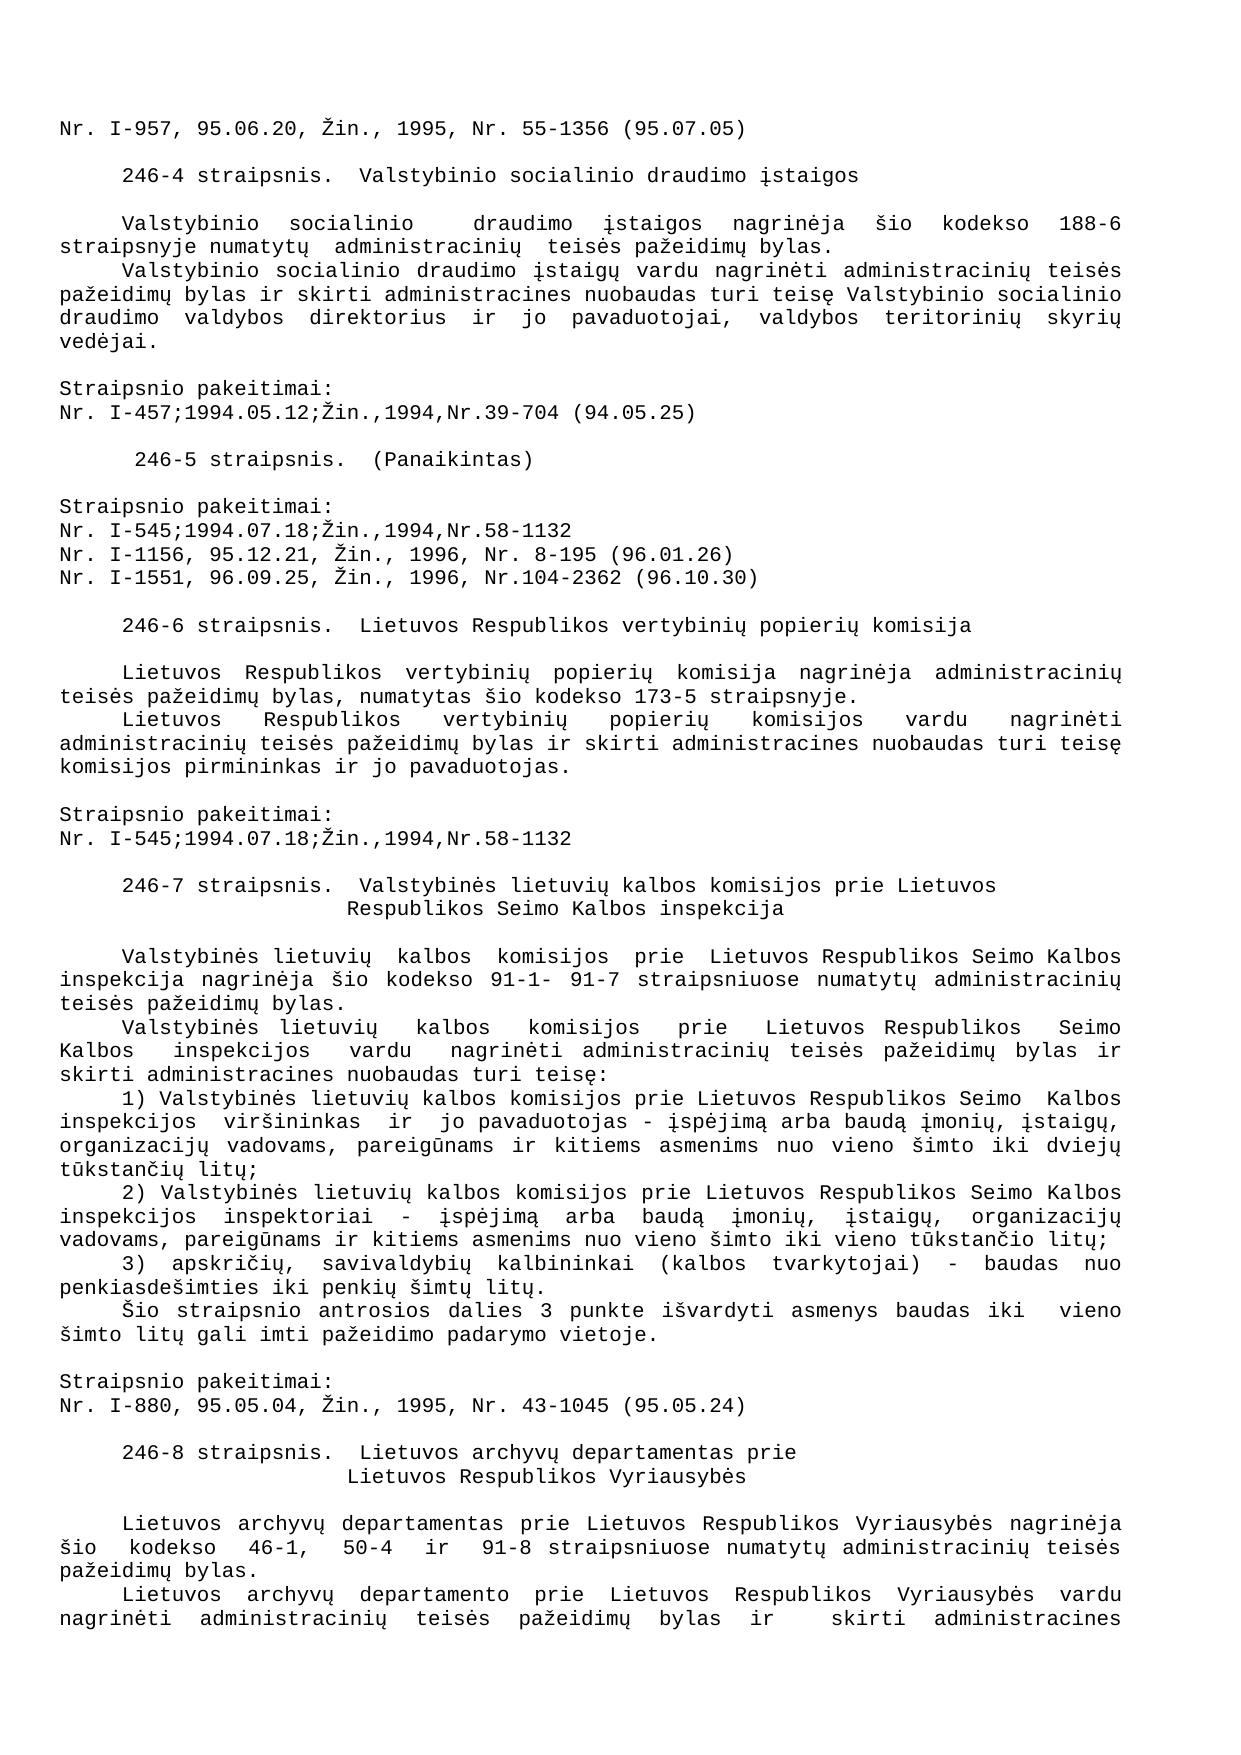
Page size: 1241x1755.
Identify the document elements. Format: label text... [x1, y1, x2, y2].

text 246-7 straipsnis. Valstybinės lietuvių kalbos komisijos prie Lietuvos [59, 875, 1122, 898]
text Lietuvos Respublikos vertybinių popierių komisija nagrinėja administracinių teisės pažeidimų bylas, numatytas šio kodekso 173-5 straipsnyje. [59, 662, 1122, 709]
text Nr. I-1551, 96.09.25, Žin., 1996, Nr.104-2362 (96.10.30) [59, 567, 1122, 591]
text 3) apskričių, savivaldybių kalbininkai (kalbos tvarkytojai) - baudas nuo penkiasdešimties iki penkių šimtų litų. [59, 1253, 1122, 1300]
text Valstybinės lietuvių kalbos komisijos prie Lietuvos Respublikos Seimo Kalbos inspekcija nagrinėja šio kodekso 91-1- 91-7 straipsniuose numatytų administracinių teisės pažeidimų bylas. [59, 946, 1122, 1017]
text Nr. I-957, 95.06.20, Žin., 1995, Nr. 55-1356 (95.07.05) [59, 118, 1122, 142]
text Straipsnio pakeitimai: [59, 496, 1122, 520]
text Nr. I-1156, 95.12.21, Žin., 1996, Nr. 8-195 (96.01.26) [59, 544, 1122, 567]
text 2) Valstybinės lietuvių kalbos komisijos prie Lietuvos Respublikos Seimo Kalbos inspekcijos inspektoriai - įspėjimą arba baudą įmonių, įstaigų, organizacijų vadovams, pareigūnams ir kitiems asmenims nuo vieno šimto iki vieno tūkstančio litų; [59, 1182, 1122, 1253]
text 246-6 straipsnis. Lietuvos Respublikos vertybinių popierių komisija [59, 615, 1122, 638]
text Nr. I-880, 95.05.04, Žin., 1995, Nr. 43-1045 (95.05.24) [59, 1395, 1122, 1419]
text Šio straipsnio antrosios dalies 3 punkte išvardyti asmenys baudas iki vieno šimto litų gali imti pažeidimo padarymo vietoje. [59, 1300, 1122, 1348]
text 246-8 straipsnis. Lietuvos archyvų departamentas prie [59, 1442, 1122, 1466]
text Nr. I-457;1994.05.12;Žin.,1994,Nr.39-704 (94.05.25) [59, 402, 1122, 426]
text Lietuvos archyvų departamentas prie Lietuvos Respublikos Vyriausybės nagrinėja šio kodekso 46-1, 50-4 ir 91-8 straipsniuose numatytų administracinių teisės pažeidimų bylas. [59, 1513, 1122, 1584]
text Nr. I-545;1994.07.18;Žin.,1994,Nr.58-1132 [59, 520, 1122, 544]
text 1) Valstybinės lietuvių kalbos komisijos prie Lietuvos Respublikos Seimo Kalbos inspekcijos viršininkas ir jo pavaduotojas - įspėjimą arba baudą įmonių, įstaigų, organizacijų vadovams, pareigūnams ir kitiems asmenims nuo vieno šimto iki dviejų tūkstančių litų; [59, 1088, 1122, 1182]
text Straipsnio pakeitimai: [59, 804, 1122, 827]
text Lietuvos Respublikos vertybinių popierių komisijos vardu nagrinėti administracinių teisės pažeidimų bylas ir skirti administracines nuobaudas turi teisę komisijos pirmininkas ir jo pavaduotojas. [59, 709, 1122, 780]
text Valstybinės lietuvių kalbos komisijos prie Lietuvos Respublikos Seimo Kalbos inspekcijos vardu nagrinėti administracinių teisės pažeidimų bylas ir skirti administracines nuobaudas turi teisę: [59, 1017, 1122, 1088]
text Straipsnio pakeitimai: [59, 1371, 1122, 1395]
text Valstybinio socialinio draudimo įstaigos nagrinėja šio kodekso 188-6 straipsnyje numatytų administracinių teisės pažeidimų bylas. [59, 213, 1122, 260]
text 246-5 straipsnis. (Panaikintas) [59, 449, 1122, 473]
text Nr. I-545;1994.07.18;Žin.,1994,Nr.58-1132 [59, 827, 1122, 851]
text Valstybinio socialinio draudimo įstaigų vardu nagrinėti administracinių teisės pažeidimų bylas ir skirti administracines nuobaudas turi teisę Valstybinio socialinio draudimo valdybos direktorius ir jo pavaduotojai, valdybos teritorinių skyrių vedėjai. [59, 260, 1122, 354]
text Lietuvos archyvų departamento prie Lietuvos Respublikos Vyriausybės vardu nagrinėti administracinių teisės pažeidimų bylas ir skirti administracines [59, 1584, 1122, 1631]
text Lietuvos Respublikos Vyriausybės [59, 1466, 1122, 1489]
text 246-4 straipsnis. Valstybinio socialinio draudimo įstaigos [59, 165, 1122, 189]
text Straipsnio pakeitimai: [59, 378, 1122, 402]
text Respublikos Seimo Kalbos inspekcija [59, 898, 1122, 922]
